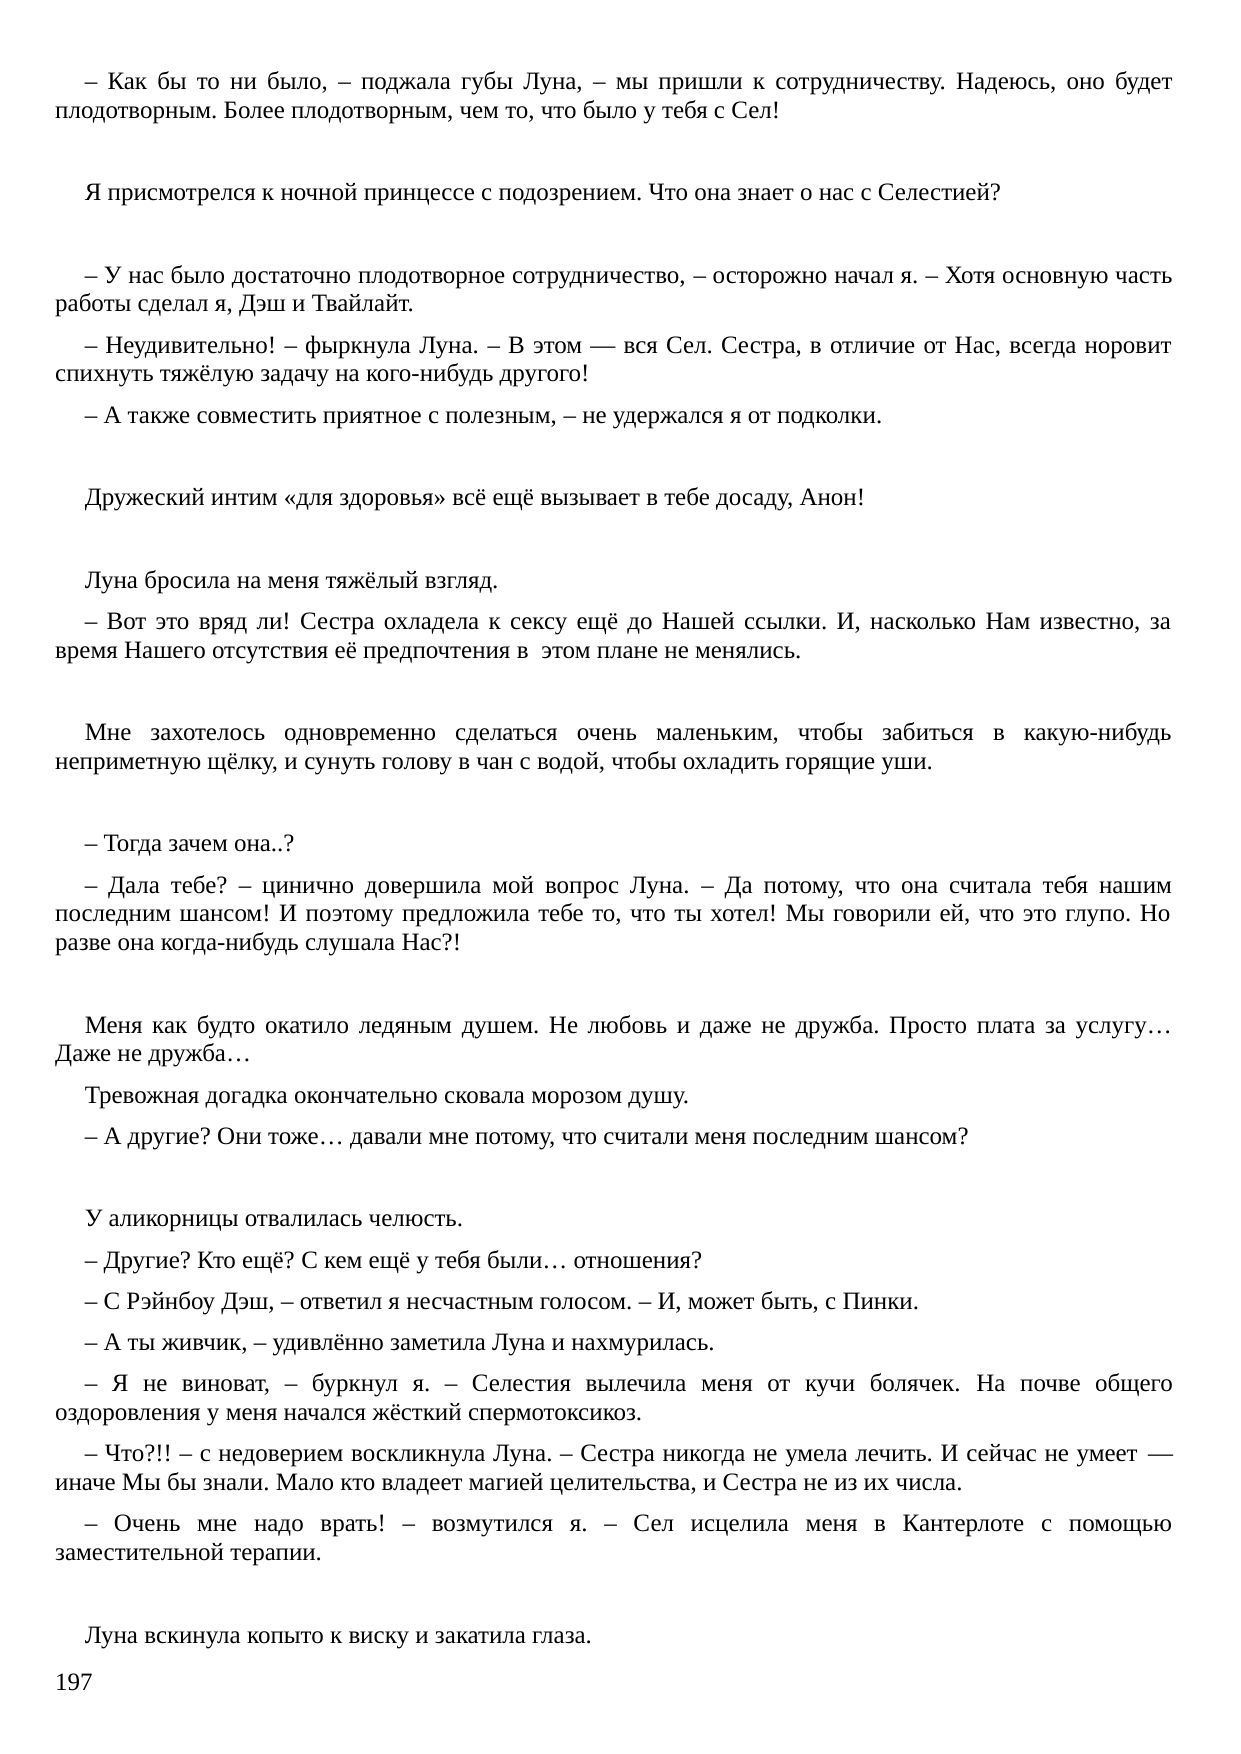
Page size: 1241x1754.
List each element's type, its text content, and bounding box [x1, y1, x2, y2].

text Меня как будто окатило ледяным душем. Не любовь и даже не дружба. Просто плата за услугу… Даже не дружба… [55, 1010, 1173, 1067]
text – Что?!! – с недоверием воскликнула Луна. – Сестра никогда не умела лечить. И сейчас не умеет — иначе Мы бы знали. Мало кто владеет магией целительства, и Сестра не из их числа. [55, 1438, 1173, 1496]
text У аликорницы отвалилась челюсть. [55, 1203, 1173, 1232]
text – Как бы то ни было, – поджала губы Луна, – мы пришли к сотрудничеству. Надеюсь, оно будет плодотворным. Более плодотворным, чем то, что было у тебя с Сел! [55, 66, 1173, 123]
text Луна вскинула копыто к виску и закатила глаза. [55, 1620, 1173, 1648]
text – Я не виноват, – буркнул я. – Селестия вылечила меня от кучи болячек. На почве общего оздоровления у меня начался жёсткий спермотоксикоз. [55, 1368, 1173, 1426]
text Тревожная догадка окончательно сковала морозом душу. [55, 1080, 1173, 1108]
text – Тогда зачем она..? [55, 828, 1173, 857]
text – Дала тебе? – цинично довершила мой вопрос Луна. – Да потому, что она считала тебя нашим последним шансом! И поэтому предложила тебе то, что ты хотел! Мы говорили ей, что это глупо. Но разве она когда-нибудь слушала Нас?! [55, 870, 1173, 956]
text – С Рэйнбоу Дэш, – ответил я несчастным голосом. – И, может быть, с Пинки. [55, 1286, 1173, 1315]
text Мне захотелось одновременно сделаться очень маленьким, чтобы забиться в какую-нибудь неприметную щёлку, и сунуть голову в чан с водой, чтобы охладить горящие уши. [55, 717, 1173, 775]
text Дружеский интим «для здоровья» всё ещё вызывает в тебе досаду, Анон! [55, 482, 1173, 511]
text Луна бросила на меня тяжёлый взгляд. [55, 565, 1173, 593]
text – А ты живчик, – удивлённо заметила Луна и нахмурилась. [55, 1327, 1173, 1356]
text – Очень мне надо врать! – возмутился я. – Сел исцелила меня в Кантерлоте с помощью заместительной терапии. [55, 1508, 1173, 1566]
text – У нас было достаточно плодотворное сотрудничество, – осторожно начал я. – Хотя основную часть работы сделал я, Дэш и Твайлайт. [55, 260, 1173, 317]
text – Неудивительно! – фыркнула Луна. – В этом — вся Сел. Сестра, в отличие от Нас, всегда норовит спихнуть тяжёлую задачу на кого-нибудь другого! [55, 330, 1173, 387]
text – Другие? Кто ещё? С кем ещё у тебя были… отношения? [55, 1245, 1173, 1273]
text – Вот это вряд ли! Сестра охладела к сексу ещё до Нашей ссылки. И, насколько Нам известно, за время Нашего отсутствия её предпочтения в этом плане не менялись. [55, 606, 1173, 663]
text Я присмотрелся к ночной принцессе с подозрением. Что она знает о нас с Селестией? [55, 177, 1173, 206]
text – А другие? Они тоже… давали мне потому, что считали меня последним шансом? [55, 1121, 1173, 1150]
text – А также совместить приятное с полезным, – не удержался я от подколки. [55, 400, 1173, 428]
